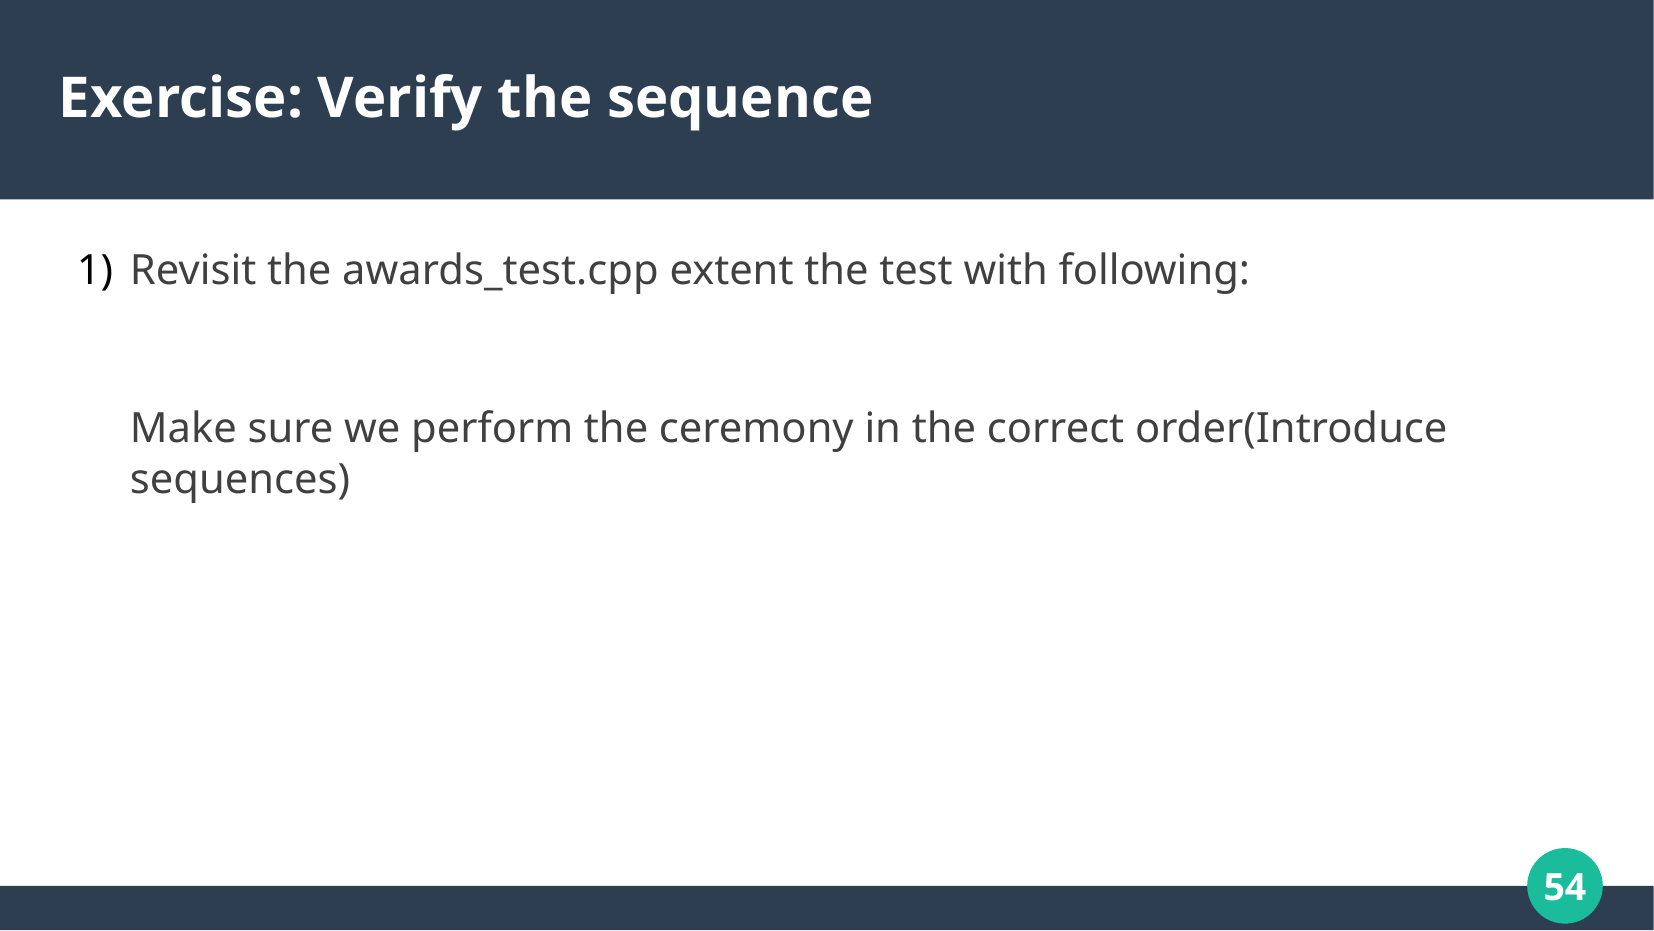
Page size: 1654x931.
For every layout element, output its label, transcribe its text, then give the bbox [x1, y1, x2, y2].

list Revisit the awards_test.cpp extent the test with following: Make sure we perform the ceremony in the correct order(Introduce sequences) [59, 243, 1595, 864]
title Exercise: Verify the sequence [59, 37, 1595, 155]
